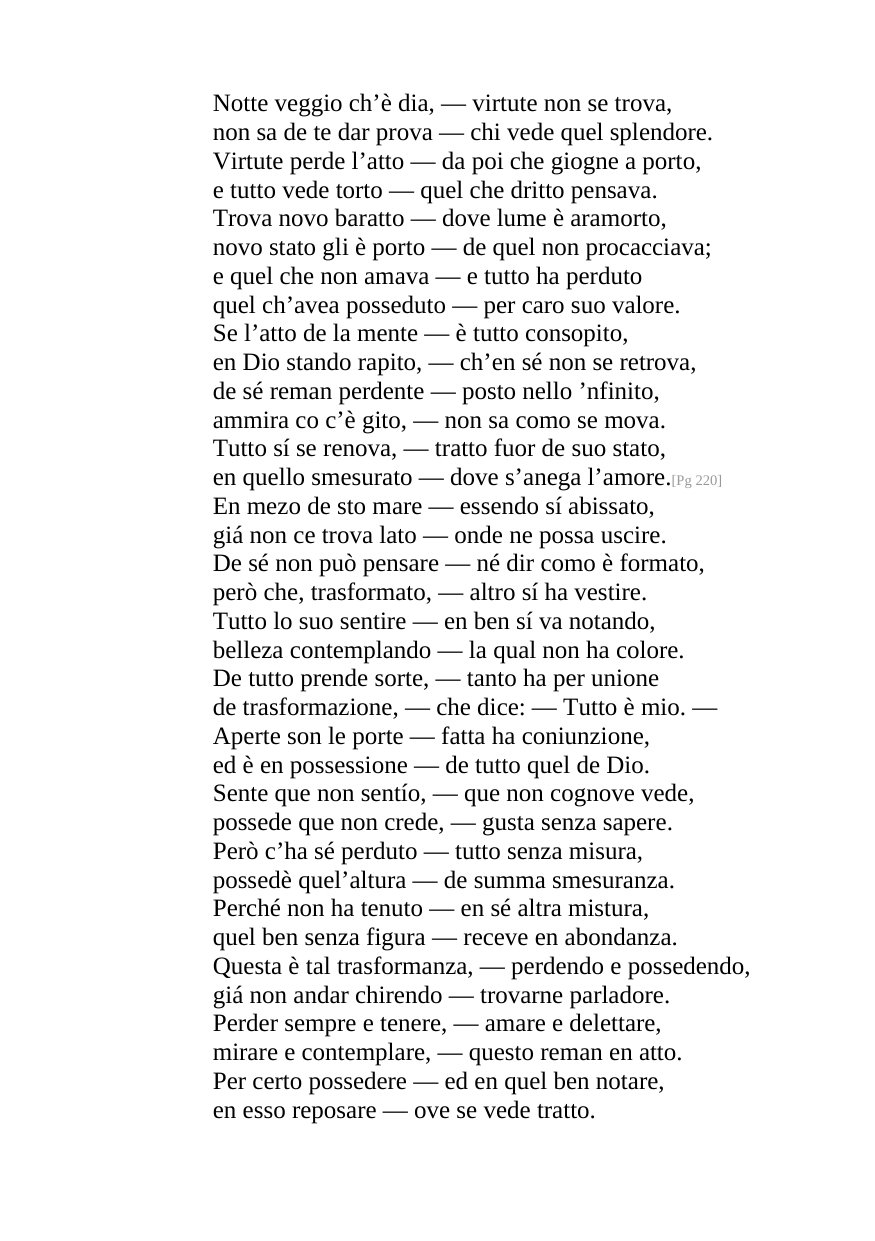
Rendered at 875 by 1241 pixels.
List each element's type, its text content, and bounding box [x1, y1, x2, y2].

text En mezo de sto mare — essendo sí abissato, giá non ce trova lato — onde ne possa uscire. De sé non può pensare — né dir como è formato, però che, trasformato, — altro sí ha vestire. Tutto lo suo sentire — en ben sí va notando, belleza contemplando — la qual non ha colore. [213, 491, 779, 663]
text Virtute perde l’atto — da poi che giogne a porto, e tutto vede torto — quel che dritto pensava. Trova novo baratto — dove lume è aramorto, novo stato gli è porto — de quel non procacciava; e quel che non amava — e tutto ha perduto quel ch’avea posseduto — per caro suo valore. [213, 146, 779, 318]
text De tutto prende sorte, — tanto ha per unione de trasformazione, — che dice: — Tutto è mio. — Aperte son le porte — fatta ha coniunzione, ed è en possessione — de tutto quel de Dio. Sente que non sentío, — que non cognove vede, possede que non crede, — gusta senza sapere. [213, 663, 779, 836]
text Però c’ha sé perduto — tutto senza misura, possedè quel’altura — de summa smesuranza. Perché non ha tenuto — en sé altra mistura, quel ben senza figura — receve en abondanza. Questa è tal trasformanza, — perdendo e possedendo, giá non andar chirendo — trovarne parladore. [213, 836, 779, 1008]
text Perder sempre e tenere, — amare e delettare, mirare e contemplare, — questo reman en atto. Per certo possedere — ed en quel ben notare, en esso reposare — ove se vede tratto. [213, 1008, 779, 1123]
text Notte veggio ch’è dia, — virtute non se trova, non sa de te dar prova — chi vede quel splendore. [213, 88, 779, 146]
text Se l’atto de la mente — è tutto consopito, en Dio stando rapito, — ch’en sé non se retrova, de sé reman perdente — posto nello ’nfinito, ammira co c’è gito, — non sa como se mova. Tutto sí se renova, — tratto fuor de suo stato, en quello smesurato — dove s’anega l’amore.[Pg 220] [213, 318, 779, 491]
